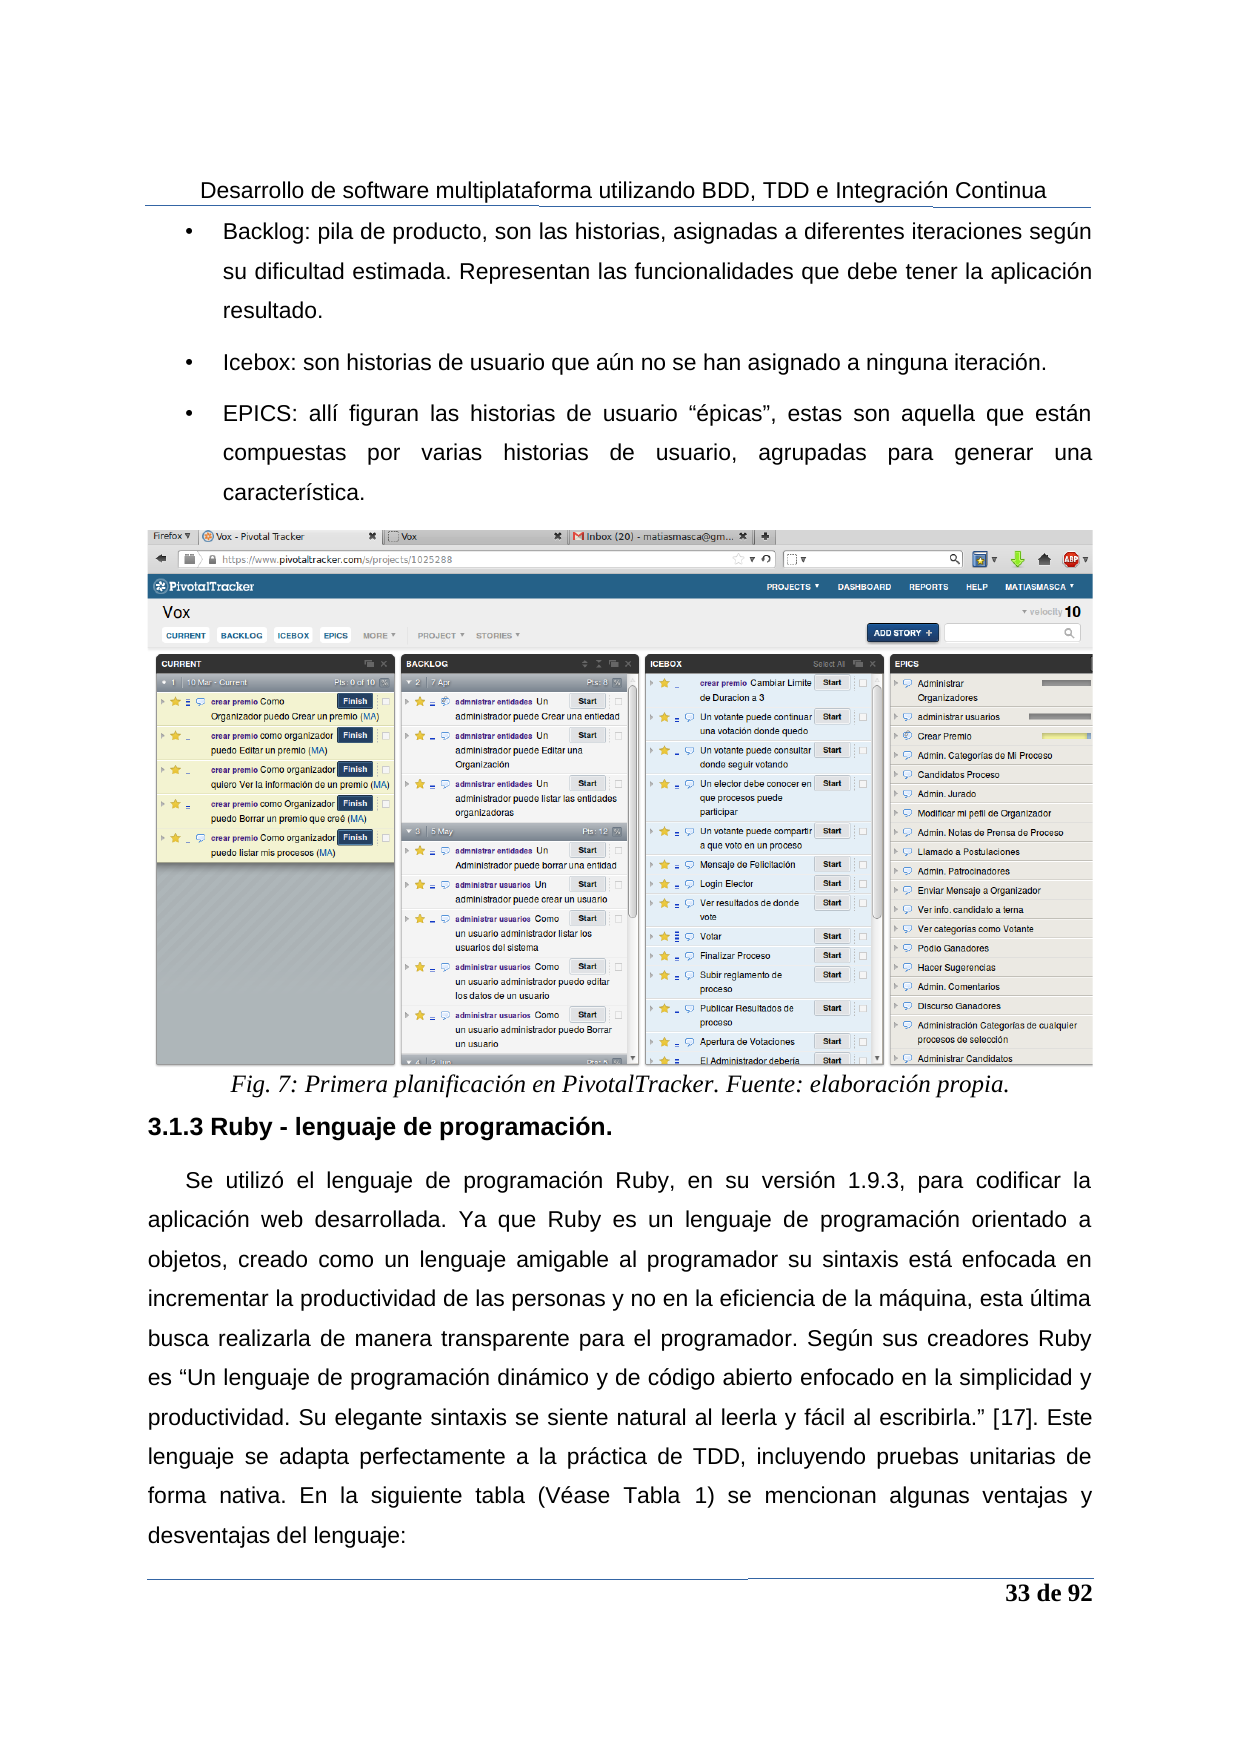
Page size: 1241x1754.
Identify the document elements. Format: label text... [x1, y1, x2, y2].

list 3.1.3 Ruby - lenguaje de programación. [148, 1097, 1093, 1141]
text Se utilizó el lenguaje de programación Ruby, en su versión 1.9.3, para codificar la aplicación web desarrollada. Ya que Ruby es un lenguaje de programación orientado a objetos, creado como un lenguaje amigable al programador su sintaxis está enfocada en incrementar la productividad de las personas y no en la eficiencia de la máquina, esta última busca realizarla de manera transparente para el programador. Según sus creadores Ruby es “Un lenguaje de programación dinámico y de código abierto enfocado en la simplicidad y productividad. Su elegante sintaxis se siente natural al leerla y fácil al escribirla.” [17]. Este lenguaje se adapta perfectamente a la práctica de TDD, incluyendo pruebas unitarias de forma nativa. En la siguiente tabla (Véase Tabla 1) se mencionan algunas ventajas y desventajas del lenguaje: [148, 1167, 1093, 1548]
list [148, 518, 1093, 530]
list Backlog: pila de producto, son las historias, asignadas a diferentes iteraciones según su dificultad estimada. Representan las funcionalidades que debe tener la aplicación resultado. [185, 218, 1093, 324]
picture [147, 530, 1093, 1069]
list EPICS: allí figuran las historias de usuario “épicas”, estas son aquella que están compuestas por varias historias de usuario, agrupadas para generar una característica. [185, 400, 1093, 505]
list Icebox: son historias de usuario que aún no se han asignado a ninguna iteración. [185, 348, 1093, 375]
list Fig. 7: Primera planificación en PivotalTracker. Fuente: elaboración propia. [148, 1069, 1093, 1097]
